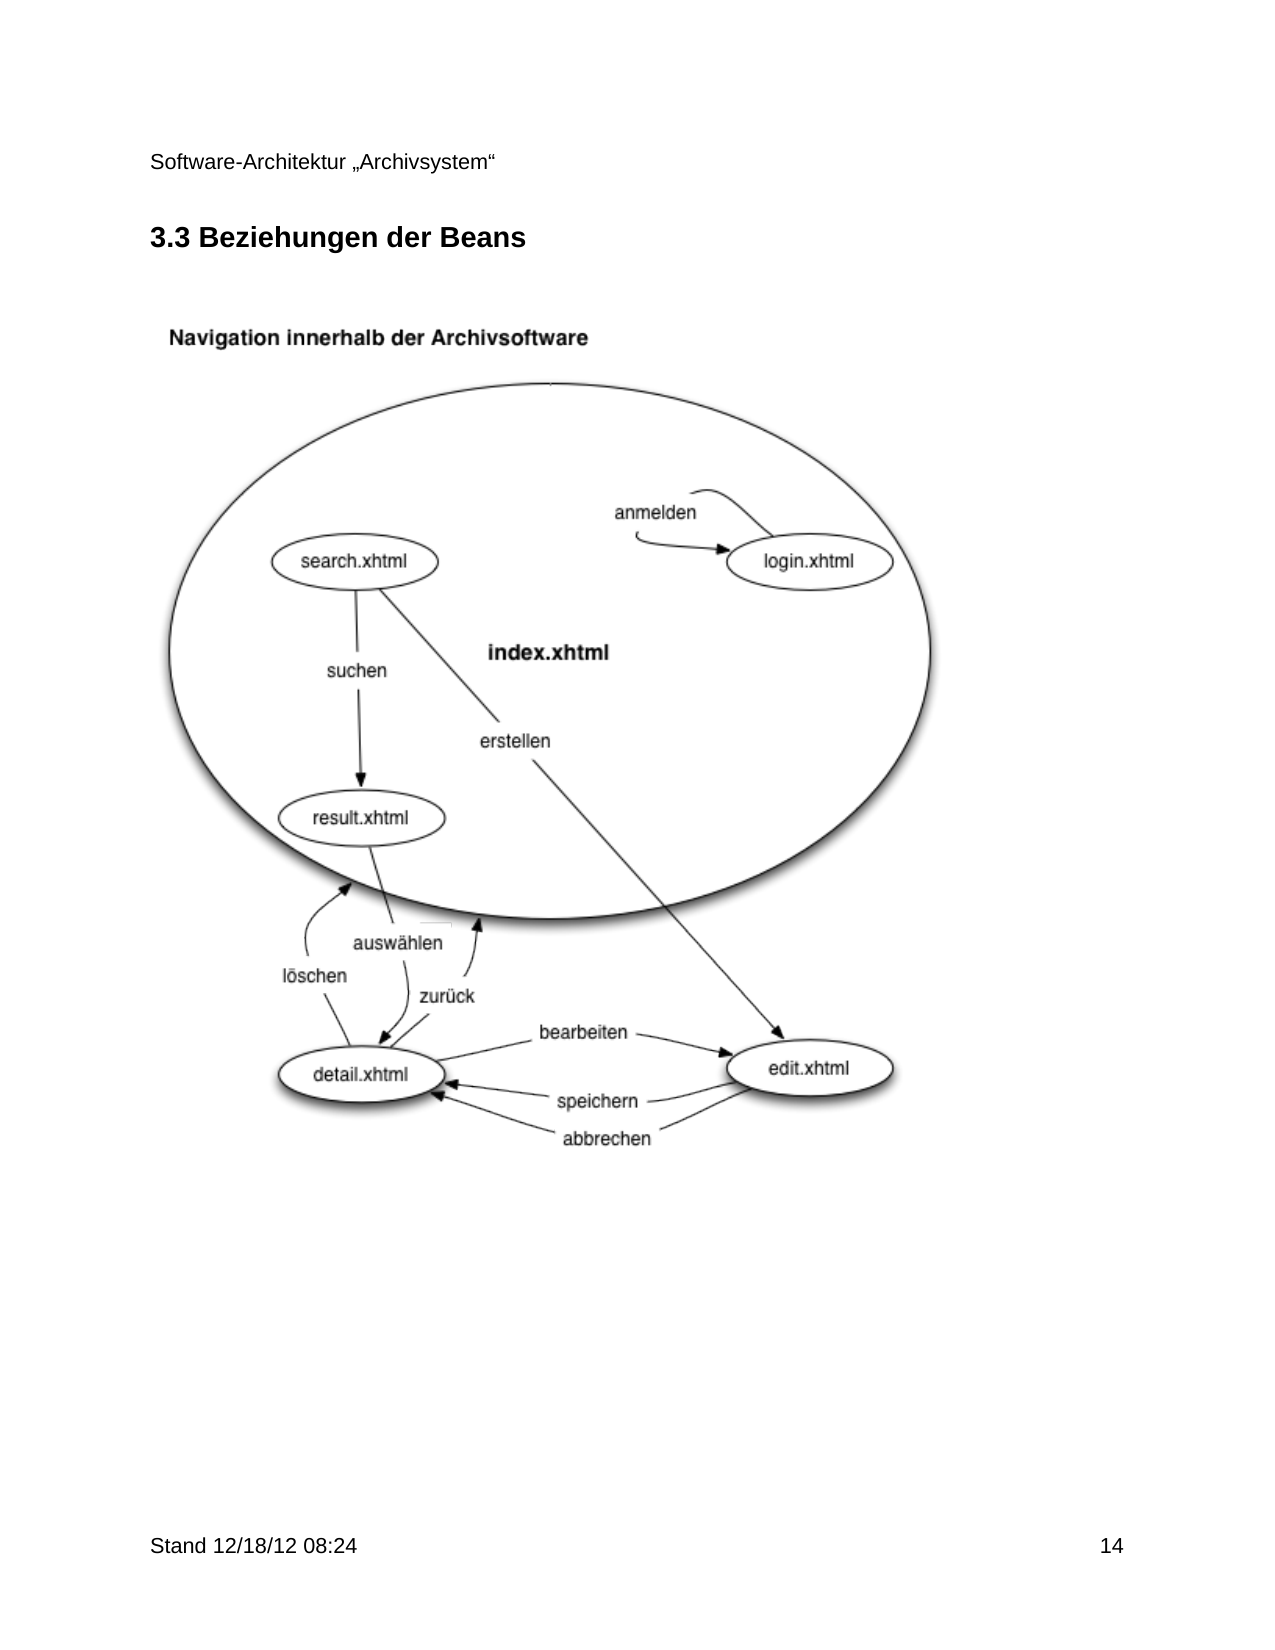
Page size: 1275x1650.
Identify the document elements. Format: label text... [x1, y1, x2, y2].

picture [150, 323, 947, 1158]
subtitle 3.3 Beziehungen der Beans [150, 221, 1125, 277]
